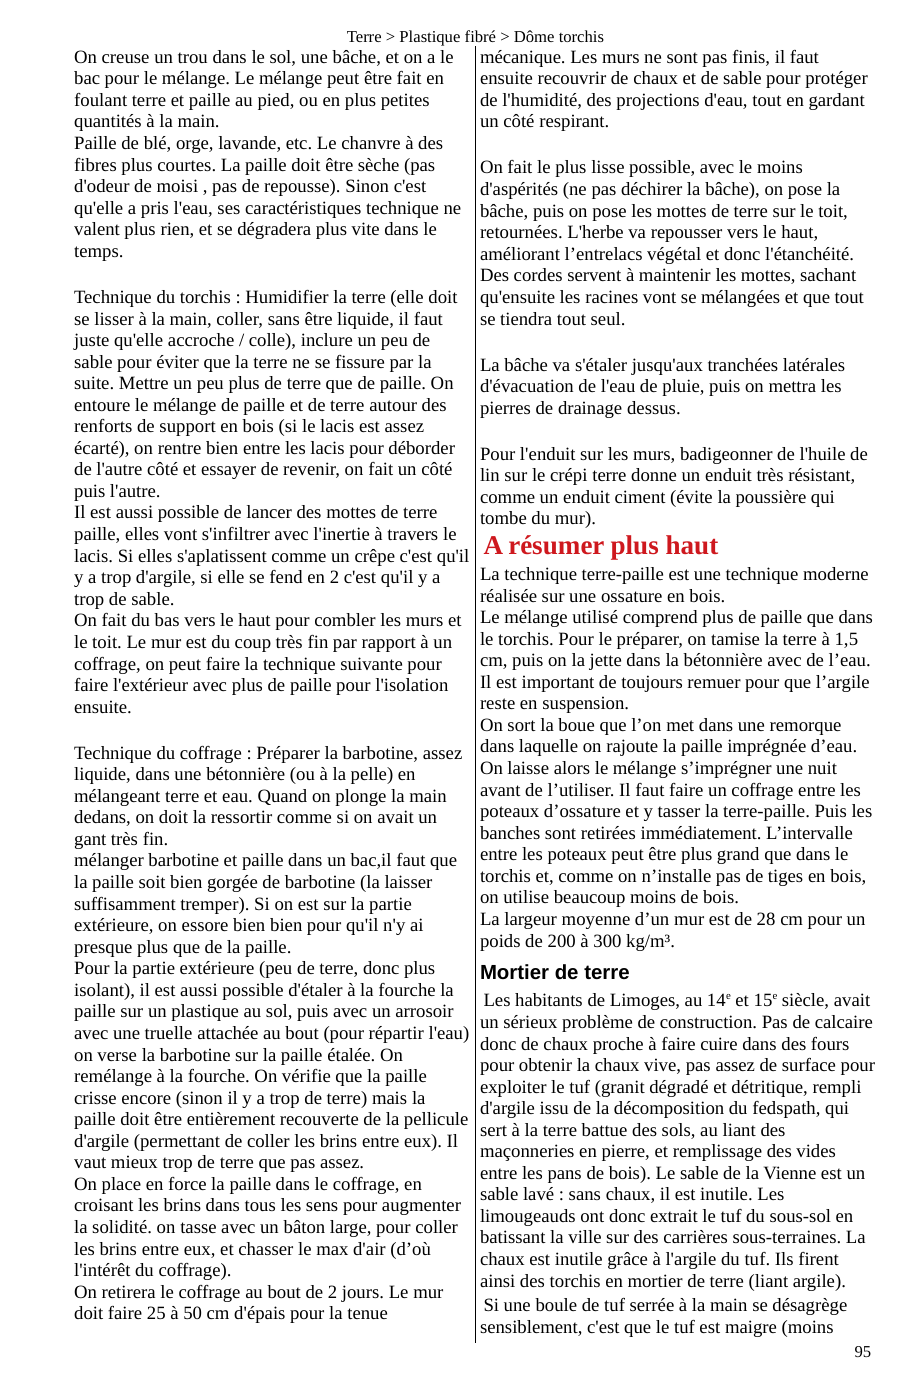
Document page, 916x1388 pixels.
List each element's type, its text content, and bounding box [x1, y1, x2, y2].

subtitle Mortier de terre [480, 960, 877, 983]
text On sort la boue que l’on met dans une remorque dans laquelle on rajoute la paille imprégnée d’eau. [480, 714, 877, 757]
text On place en force la paille dans le coffrage, en croisant les brins dans tous les sens pour augmenter la solidité. on tasse avec un bâton large, pour coller les brins entre eux, et chasser le max d'air (d’où l'intérêt du coffrage). [74, 1173, 471, 1281]
text On fait le plus lisse possible, avec le moins d'aspérités (ne pas déchirer la bâche), on pose la bâche, puis on pose les mottes de terre sur le toit, retournées. L'herbe va repousser vers le haut, améliorant l’entrelacs végétal et donc l'étanchéité. Des cordes servent à maintenir les mottes, sachant qu'ensuite les racines vont se mélangées et que tout se tiendra tout seul. [480, 156, 877, 329]
text La technique terre-paille est une technique moderne réalisée sur une ossature en bois. [480, 563, 877, 606]
text A résumer plus haut [480, 529, 877, 560]
text La largeur moyenne d’un mur est de 28 cm pour un poids de 200 à 300 kg/m³. [480, 908, 877, 951]
text mécanique. Les murs ne sont pas finis, il faut ensuite recouvrir de chaux et de sable pour protéger de l'humidité, des projections d'eau, tout en gardant un côté respirant. [480, 46, 877, 132]
text On fait du bas vers le haut pour combler les murs et le toit. Le mur est du coup très fin par rapport à un coffrage, on peut faire la technique suivante pour faire l'extérieur avec plus de paille pour l'isolation ensuite. [74, 609, 471, 717]
text Les habitants de Limoges, au 14e et 15e siècle, avait un sérieux problème de construction. Pas de calcaire donc de chaux proche à faire cuire dans des fours pour obtenir la chaux vive, pas assez de surface pour exploiter le tuf (granit dégradé et détritique, rempli d'argile issu de la décomposition du fedspath, qui sert à la terre battue des sols, au liant des maçonneries en pierre, et remplissage des vides entre les pans de bois). Le sable de la Vienne est un sable lavé : sans chaux, il est inutile. Les limougeauds ont donc extrait le tuf du sous-sol en batissant la ville sur des carrières sous-terraines. La chaux est inutile grâce à l'argile du tuf. Ils firent ainsi des torchis en mortier de terre (liant argile). [480, 989, 877, 1291]
text Il est aussi possible de lancer des mottes de terre paille, elles vont s'infiltrer avec l'inertie à travers le lacis. Si elles s'aplatissent comme un crêpe c'est qu'il y a trop d'argile, si elle se fend en 2 c'est qu'il y a trop de sable. [74, 501, 471, 609]
text mélanger barbotine et paille dans un bac,il faut que la paille soit bien gorgée de barbotine (la laisser suffisamment tremper). Si on est sur la partie extérieure, on essore bien bien pour qu'il n'y ai presque plus que de la paille. [74, 849, 471, 957]
text On retirera le coffrage au bout de 2 jours. Le mur doit faire 25 à 50 cm d'épais pour la tenue [74, 1281, 471, 1324]
text Technique du torchis : Humidifier la terre (elle doit se lisser à la main, coller, sans être liquide, il faut juste qu'elle accroche / colle), inclure un peu de sable pour éviter que la terre ne se fissure par la suite. Mettre un peu plus de terre que de paille. On entoure le mélange de paille et de terre autour des renforts de support en bois (si le lacis est assez écarté), on rentre bien entre les lacis pour déborder de l'autre côté et essayer de revenir, on fait un côté puis l'autre. [74, 286, 471, 501]
text On creuse un trou dans le sol, une bâche, et on a le bac pour le mélange. Le mélange peut être fait en foulant terre et paille au pied, ou en plus petites quantités à la main. [74, 46, 471, 132]
text Le mélange utilisé comprend plus de paille que dans le torchis. Pour le préparer, on tamise la terre à 1,5 cm, puis on la jette dans la bétonnière avec de l’eau. Il est important de toujours remuer pour que l’argile reste en suspension. [480, 606, 877, 714]
text Paille de blé, orge, lavande, etc. Le chanvre à des fibres plus courtes. La paille doit être sèche (pas d'odeur de moisi , pas de repousse). Sinon c'est qu'elle a pris l'eau, ses caractéristiques technique ne valent plus rien, et se dégradera plus vite dans le temps. [74, 132, 471, 261]
text On laisse alors le mélange s’imprégner une nuit avant de l’utiliser. Il faut faire un coffrage entre les poteaux d’ossature et y tasser la terre-paille. Puis les banches sont retirées immédiatement. L’intervalle entre les poteaux peut être plus grand que dans le torchis et, comme on n’installe pas de tiges en bois, on utilise beaucoup moins de bois. [480, 757, 877, 908]
text Pour l'enduit sur les murs, badigeonner de l'huile de lin sur le crépi terre donne un enduit très résistant, comme un enduit ciment (évite la poussière qui tombe du mur). [480, 443, 877, 529]
text Si une boule de tuf serrée à la main se désagrège sensiblement, c'est que le tuf est maigre (moins [480, 1294, 877, 1337]
text Pour la partie extérieure (peu de terre, donc plus isolant), il est aussi possible d'étaler à la fourche la paille sur un plastique au sol, puis avec un arrosoir avec une truelle attachée au bout (pour répartir l'eau) on verse la barbotine sur la paille étalée. On remélange à la fourche. On vérifie que la paille crisse encore (sinon il y a trop de terre) mais la paille doit être entièrement recouverte de la pellicule d'argile (permettant de coller les brins entre eux). Il vaut mieux trop de terre que pas assez. [74, 957, 471, 1173]
text Technique du coffrage : Préparer la barbotine, assez liquide, dans une bétonnière (ou à la pelle) en mélangeant terre et eau. Quand on plonge la main dedans, on doit la ressortir comme si on avait un gant très fin. [74, 742, 471, 849]
text La bâche va s'étaler jusqu'aux tranchées latérales d'évacuation de l'eau de pluie, puis on mettra les pierres de drainage dessus. [480, 353, 877, 418]
